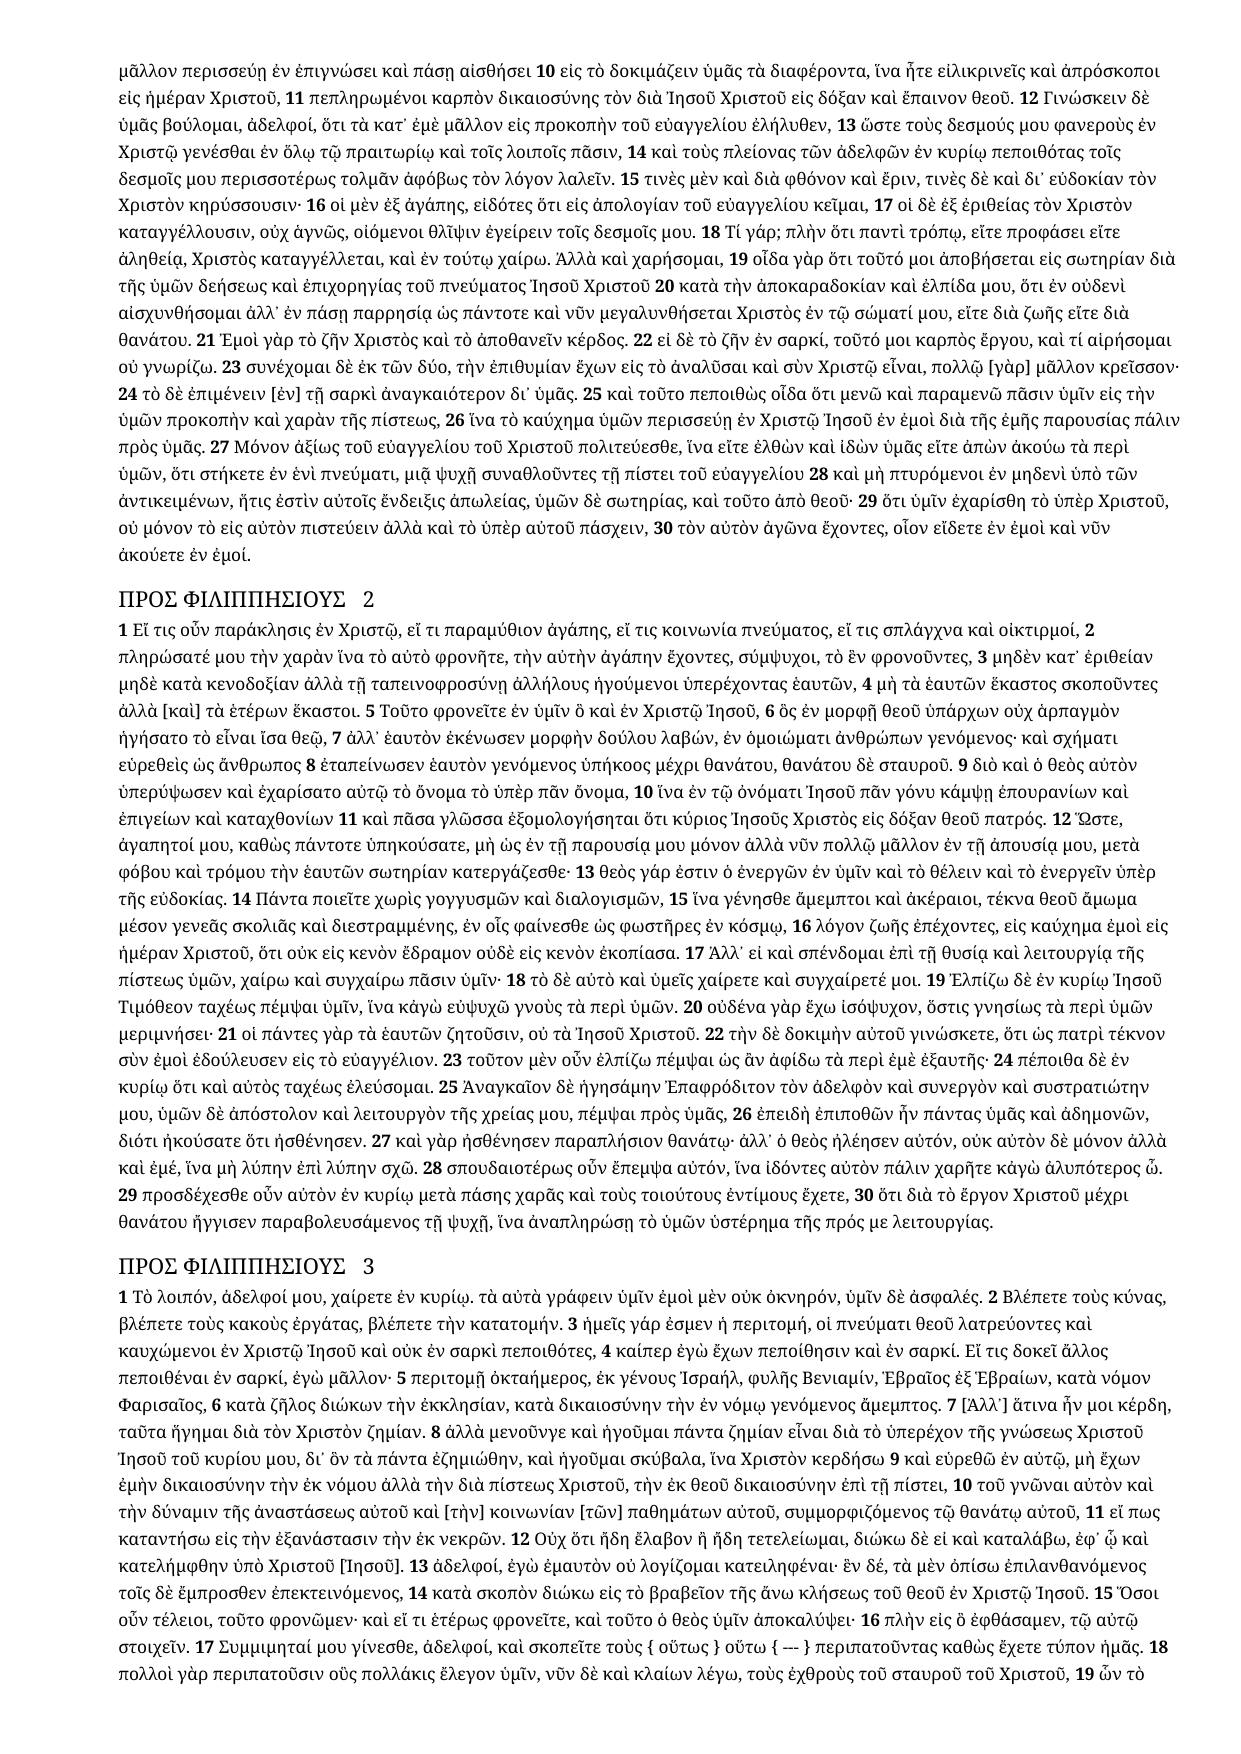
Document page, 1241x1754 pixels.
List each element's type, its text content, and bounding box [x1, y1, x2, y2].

text 1 Τὸ λοιπόν, ἀδελφοί μου, χαίρετε ἐν κυρίῳ. τὰ αὐτὰ γράφειν ὑμῖν ἐμοὶ μὲν οὐκ ὀκνηρόν, ὑμῖν δὲ ἀσφαλές. 2 Βλέπετε τοὺς κύνας, βλέπετε τοὺς κακοὺς ἐργάτας, βλέπετε τὴν κατατομήν. 3 ἡμεῖς γάρ ἐσμεν ἡ περιτομή, οἱ πνεύματι θεοῦ λατρεύοντες καὶ καυχώμενοι ἐν Χριστῷ Ἰησοῦ καὶ οὐκ ἐν σαρκὶ πεποιθότες, 4 καίπερ ἐγὼ ἔχων πεποίθησιν καὶ ἐν σαρκί. Εἴ τις δοκεῖ ἄλλος πεποιθέναι ἐν σαρκί, ἐγὼ μᾶλλον· 5 περιτομῇ ὀκταήμερος, ἐκ γένους Ἰσραήλ, φυλῆς Βενιαμίν, Ἑβραῖος ἐξ Ἑβραίων, κατὰ νόμον Φαρισαῖος, 6 κατὰ ζῆλος διώκων τὴν ἐκκλησίαν, κατὰ δικαιοσύνην τὴν ἐν νόμῳ γενόμενος ἄμεμπτος. 7 [Ἀλλ᾽] ἅτινα ἦν μοι κέρδη, ταῦτα ἥγημαι διὰ τὸν Χριστὸν ζημίαν. 8 ἀλλὰ μενοῦνγε καὶ ἡγοῦμαι πάντα ζημίαν εἶναι διὰ τὸ ὑπερέχον τῆς γνώσεως Χριστοῦ Ἰησοῦ τοῦ κυρίου μου, δι᾽ ὃν τὰ πάντα ἐζημιώθην, καὶ ἡγοῦμαι σκύβαλα, ἵνα Χριστὸν κερδήσω 9 καὶ εὑρεθῶ ἐν αὐτῷ, μὴ ἔχων ἐμὴν δικαιοσύνην τὴν ἐκ νόμου ἀλλὰ τὴν διὰ πίστεως Χριστοῦ, τὴν ἐκ θεοῦ δικαιοσύνην ἐπὶ τῇ πίστει, 10 τοῦ γνῶναι αὐτὸν καὶ τὴν δύναμιν τῆς ἀναστάσεως αὐτοῦ καὶ [τὴν] κοινωνίαν [τῶν] παθημάτων αὐτοῦ, συμμορφιζόμενος τῷ θανάτῳ αὐτοῦ, 11 εἴ πως καταντήσω εἰς τὴν ἐξανάστασιν τὴν ἐκ νεκρῶν. 12 Οὐχ ὅτι ἤδη ἔλαβον ἢ ἤδη τετελείωμαι, διώκω δὲ εἰ καὶ καταλάβω, ἐφ᾽ ᾧ καὶ κατελήμφθην ὑπὸ Χριστοῦ [Ἰησοῦ]. 13 ἀδελφοί, ἐγὼ ἐμαυτὸν οὐ λογίζομαι κατειληφέναι· ἓν δέ, τὰ μὲν ὀπίσω ἐπιλανθανόμενος τοῖς δὲ ἔμπροσθεν ἐπεκτεινόμενος, 14 κατὰ σκοπὸν διώκω εἰς τὸ βραβεῖον τῆς ἄνω κλήσεως τοῦ θεοῦ ἐν Χριστῷ Ἰησοῦ. 15 Ὅσοι οὖν τέλειοι, τοῦτο φρονῶμεν· καὶ εἴ τι ἑτέρως φρονεῖτε, καὶ τοῦτο ὁ θεὸς ὑμῖν ἀποκαλύψει· 16 πλὴν εἰς ὃ ἐφθάσαμεν, τῷ αὐτῷ στοιχεῖν. 17 Συμμιμηταί μου γίνεσθε, ἀδελφοί, καὶ σκοπεῖτε τοὺς { οὕτως } οὕτω { --- } περιπατοῦντας καθὼς ἔχετε τύπον ἡμᾶς. 18 πολλοὶ γὰρ περιπατοῦσιν οὓς πολλάκις ἔλεγον ὑμῖν, νῦν δὲ καὶ κλαίων λέγω, τοὺς ἐχθροὺς τοῦ σταυροῦ τοῦ Χριστοῦ, 19 ὧν τὸ [118, 1285, 1181, 1685]
text ΠΡΟΣ ΦΙΛΙΠΠΗΣΙΟΥΣ 2 [118, 584, 1181, 614]
text μᾶλλον περισσεύῃ ἐν ἐπιγνώσει καὶ πάσῃ αἰσθήσει 10 εἰς τὸ δοκιμάζειν ὑμᾶς τὰ διαφέροντα, ἵνα ἦτε εἰλικρινεῖς καὶ ἀπρόσκοποι εἰς ἡμέραν Χριστοῦ, 11 πεπληρωμένοι καρπὸν δικαιοσύνης τὸν διὰ Ἰησοῦ Χριστοῦ εἰς δόξαν καὶ ἔπαινον θεοῦ. 12 Γινώσκειν δὲ ὑμᾶς βούλομαι, ἀδελφοί, ὅτι τὰ κατ᾽ ἐμὲ μᾶλλον εἰς προκοπὴν τοῦ εὐαγγελίου ἐλήλυθεν, 13 ὥστε τοὺς δεσμούς μου φανεροὺς ἐν Χριστῷ γενέσθαι ἐν ὅλῳ τῷ πραιτωρίῳ καὶ τοῖς λοιποῖς πᾶσιν, 14 καὶ τοὺς πλείονας τῶν ἀδελφῶν ἐν κυρίῳ πεποιθότας τοῖς δεσμοῖς μου περισσοτέρως τολμᾶν ἀφόβως τὸν λόγον λαλεῖν. 15 τινὲς μὲν καὶ διὰ φθόνον καὶ ἔριν, τινὲς δὲ καὶ δι᾽ εὐδοκίαν τὸν Χριστὸν κηρύσσουσιν· 16 οἱ μὲν ἐξ ἀγάπης, εἰδότες ὅτι εἰς ἀπολογίαν τοῦ εὐαγγελίου κεῖμαι, 17 οἱ δὲ ἐξ ἐριθείας τὸν Χριστὸν καταγγέλλουσιν, οὐχ ἁγνῶς, οἰόμενοι θλῖψιν ἐγείρειν τοῖς δεσμοῖς μου. 18 Τί γάρ; πλὴν ὅτι παντὶ τρόπῳ, εἴτε προφάσει εἴτε ἀληθείᾳ, Χριστὸς καταγγέλλεται, καὶ ἐν τούτῳ χαίρω. Ἀλλὰ καὶ χαρήσομαι, 19 οἶδα γὰρ ὅτι τοῦτό μοι ἀποβήσεται εἰς σωτηρίαν διὰ τῆς ὑμῶν δεήσεως καὶ ἐπιχορηγίας τοῦ πνεύματος Ἰησοῦ Χριστοῦ 20 κατὰ τὴν ἀποκαραδοκίαν καὶ ἐλπίδα μου, ὅτι ἐν οὐδενὶ αἰσχυνθήσομαι ἀλλ᾽ ἐν πάσῃ παρρησίᾳ ὡς πάντοτε καὶ νῦν μεγαλυνθήσεται Χριστὸς ἐν τῷ σώματί μου, εἴτε διὰ ζωῆς εἴτε διὰ θανάτου. 21 Ἐμοὶ γὰρ τὸ ζῆν Χριστὸς καὶ τὸ ἀποθανεῖν κέρδος. 22 εἰ δὲ τὸ ζῆν ἐν σαρκί, τοῦτό μοι καρπὸς ἔργου, καὶ τί αἱρήσομαι οὐ γνωρίζω. 23 συνέχομαι δὲ ἐκ τῶν δύο, τὴν ἐπιθυμίαν ἔχων εἰς τὸ ἀναλῦσαι καὶ σὺν Χριστῷ εἶναι, πολλῷ [γὰρ] μᾶλλον κρεῖσσον· 24 τὸ δὲ ἐπιμένειν [ἐν] τῇ σαρκὶ ἀναγκαιότερον δι᾽ ὑμᾶς. 25 καὶ τοῦτο πεποιθὼς οἶδα ὅτι μενῶ καὶ παραμενῶ πᾶσιν ὑμῖν εἰς τὴν ὑμῶν προκοπὴν καὶ χαρὰν τῆς πίστεως, 26 ἵνα τὸ καύχημα ὑμῶν περισσεύῃ ἐν Χριστῷ Ἰησοῦ ἐν ἐμοὶ διὰ τῆς ἐμῆς παρουσίας πάλιν πρὸς ὑμᾶς. 27 Μόνον ἀξίως τοῦ εὐαγγελίου τοῦ Χριστοῦ πολιτεύεσθε, ἵνα εἴτε ἐλθὼν καὶ ἰδὼν ὑμᾶς εἴτε ἀπὼν ἀκούω τὰ περὶ ὑμῶν, ὅτι στήκετε ἐν ἑνὶ πνεύματι, μιᾷ ψυχῇ συναθλοῦντες τῇ πίστει τοῦ εὐαγγελίου 28 καὶ μὴ πτυρόμενοι ἐν μηδενὶ ὑπὸ τῶν ἀντικειμένων, ἥτις ἐστὶν αὐτοῖς ἔνδειξις ἀπωλείας, ὑμῶν δὲ σωτηρίας, καὶ τοῦτο ἀπὸ θεοῦ· 29 ὅτι ὑμῖν ἐχαρίσθη τὸ ὑπὲρ Χριστοῦ, οὐ μόνον τὸ εἰς αὐτὸν πιστεύειν ἀλλὰ καὶ τὸ ὑπὲρ αὐτοῦ πάσχειν, 30 τὸν αὐτὸν ἀγῶνα ἔχοντες, οἷον εἴδετε ἐν ἐμοὶ καὶ νῦν ἀκούετε ἐν ἐμοί. [118, 59, 1181, 566]
text 1 Εἴ τις οὖν παράκλησις ἐν Χριστῷ, εἴ τι παραμύθιον ἀγάπης, εἴ τις κοινωνία πνεύματος, εἴ τις σπλάγχνα καὶ οἰκτιρμοί, 2 πληρώσατέ μου τὴν χαρὰν ἵνα τὸ αὐτὸ φρονῆτε, τὴν αὐτὴν ἀγάπην ἔχοντες, σύμψυχοι, τὸ ἓν φρονοῦντες, 3 μηδὲν κατ᾽ ἐριθείαν μηδὲ κατὰ κενοδοξίαν ἀλλὰ τῇ ταπεινοφροσύνῃ ἀλλήλους ἡγούμενοι ὑπερέχοντας ἑαυτῶν, 4 μὴ τὰ ἑαυτῶν ἕκαστος σκοποῦντες ἀλλὰ [καὶ] τὰ ἑτέρων ἕκαστοι. 5 Τοῦτο φρονεῖτε ἐν ὑμῖν ὃ καὶ ἐν Χριστῷ Ἰησοῦ, 6 ὃς ἐν μορφῇ θεοῦ ὑπάρχων οὐχ ἁρπαγμὸν ἡγήσατο τὸ εἶναι ἴσα θεῷ, 7 ἀλλ᾽ ἑαυτὸν ἐκένωσεν μορφὴν δούλου λαβών, ἐν ὁμοιώματι ἀνθρώπων γενόμενος· καὶ σχήματι εὑρεθεὶς ὡς ἄνθρωπος 8 ἐταπείνωσεν ἑαυτὸν γενόμενος ὑπήκοος μέχρι θανάτου, θανάτου δὲ σταυροῦ. 9 διὸ καὶ ὁ θεὸς αὐτὸν ὑπερύψωσεν καὶ ἐχαρίσατο αὐτῷ τὸ ὄνομα τὸ ὑπὲρ πᾶν ὄνομα, 10 ἵνα ἐν τῷ ὀνόματι Ἰησοῦ πᾶν γόνυ κάμψῃ ἐπουρανίων καὶ ἐπιγείων καὶ καταχθονίων 11 καὶ πᾶσα γλῶσσα ἐξομολογήσηται ὅτι κύριος Ἰησοῦς Χριστὸς εἰς δόξαν θεοῦ πατρός. 12 Ὥστε, ἀγαπητοί μου, καθὼς πάντοτε ὑπηκούσατε, μὴ ὡς ἐν τῇ παρουσίᾳ μου μόνον ἀλλὰ νῦν πολλῷ μᾶλλον ἐν τῇ ἀπουσίᾳ μου, μετὰ φόβου καὶ τρόμου τὴν ἑαυτῶν σωτηρίαν κατεργάζεσθε· 13 θεὸς γάρ ἐστιν ὁ ἐνεργῶν ἐν ὑμῖν καὶ τὸ θέλειν καὶ τὸ ἐνεργεῖν ὑπὲρ τῆς εὐδοκίας. 14 Πάντα ποιεῖτε χωρὶς γογγυσμῶν καὶ διαλογισμῶν, 15 ἵνα γένησθε ἄμεμπτοι καὶ ἀκέραιοι, τέκνα θεοῦ ἄμωμα μέσον γενεᾶς σκολιᾶς καὶ διεστραμμένης, ἐν οἷς φαίνεσθε ὡς φωστῆρες ἐν κόσμῳ, 16 λόγον ζωῆς ἐπέχοντες, εἰς καύχημα ἐμοὶ εἰς ἡμέραν Χριστοῦ, ὅτι οὐκ εἰς κενὸν ἔδραμον οὐδὲ εἰς κενὸν ἐκοπίασα. 17 Ἀλλ᾽ εἰ καὶ σπένδομαι ἐπὶ τῇ θυσίᾳ καὶ λειτουργίᾳ τῆς πίστεως ὑμῶν, χαίρω καὶ συγχαίρω πᾶσιν ὑμῖν· 18 τὸ δὲ αὐτὸ καὶ ὑμεῖς χαίρετε καὶ συγχαίρετέ μοι. 19 Ἐλπίζω δὲ ἐν κυρίῳ Ἰησοῦ Τιμόθεον ταχέως πέμψαι ὑμῖν, ἵνα κἀγὼ εὐψυχῶ γνοὺς τὰ περὶ ὑμῶν. 20 οὐδένα γὰρ ἔχω ἰσόψυχον, ὅστις γνησίως τὰ περὶ ὑμῶν μεριμνήσει· 21 οἱ πάντες γὰρ τὰ ἑαυτῶν ζητοῦσιν, οὐ τὰ Ἰησοῦ Χριστοῦ. 22 τὴν δὲ δοκιμὴν αὐτοῦ γινώσκετε, ὅτι ὡς πατρὶ τέκνον σὺν ἐμοὶ ἐδούλευσεν εἰς τὸ εὐαγγέλιον. 23 τοῦτον μὲν οὖν ἐλπίζω πέμψαι ὡς ἂν ἀφίδω τὰ περὶ ἐμὲ ἐξαυτῆς· 24 πέποιθα δὲ ἐν κυρίῳ ὅτι καὶ αὐτὸς ταχέως ἐλεύσομαι. 25 Ἀναγκαῖον δὲ ἡγησάμην Ἐπαφρόδιτον τὸν ἀδελφὸν καὶ συνεργὸν καὶ συστρατιώτην μου, ὑμῶν δὲ ἀπόστολον καὶ λειτουργὸν τῆς χρείας μου, πέμψαι πρὸς ὑμᾶς, 26 ἐπειδὴ ἐπιποθῶν ἦν πάντας ὑμᾶς καὶ ἀδημονῶν, διότι ἠκούσατε ὅτι ἠσθένησεν. 27 καὶ γὰρ ἠσθένησεν παραπλήσιον θανάτῳ· ἀλλ᾽ ὁ θεὸς ἠλέησεν αὐτόν, οὐκ αὐτὸν δὲ μόνον ἀλλὰ καὶ ἐμέ, ἵνα μὴ λύπην ἐπὶ λύπην σχῶ. 28 σπουδαιοτέρως οὖν ἔπεμψα αὐτόν, ἵνα ἰδόντες αὐτὸν πάλιν χαρῆτε κἀγὼ ἀλυπότερος ὦ. 29 προσδέχεσθε οὖν αὐτὸν ἐν κυρίῳ μετὰ πάσης χαρᾶς καὶ τοὺς τοιούτους ἐντίμους ἔχετε, 30 ὅτι διὰ τὸ ἔργον Χριστοῦ μέχρι θανάτου ἤγγισεν παραβολευσάμενος τῇ ψυχῇ, ἵνα ἀναπληρώσῃ τὸ ὑμῶν ὑστέρημα τῆς πρός με λειτουργίας. [118, 618, 1181, 1233]
text ΠΡΟΣ ΦΙΛΙΠΠΗΣΙΟΥΣ 3 [118, 1251, 1181, 1281]
